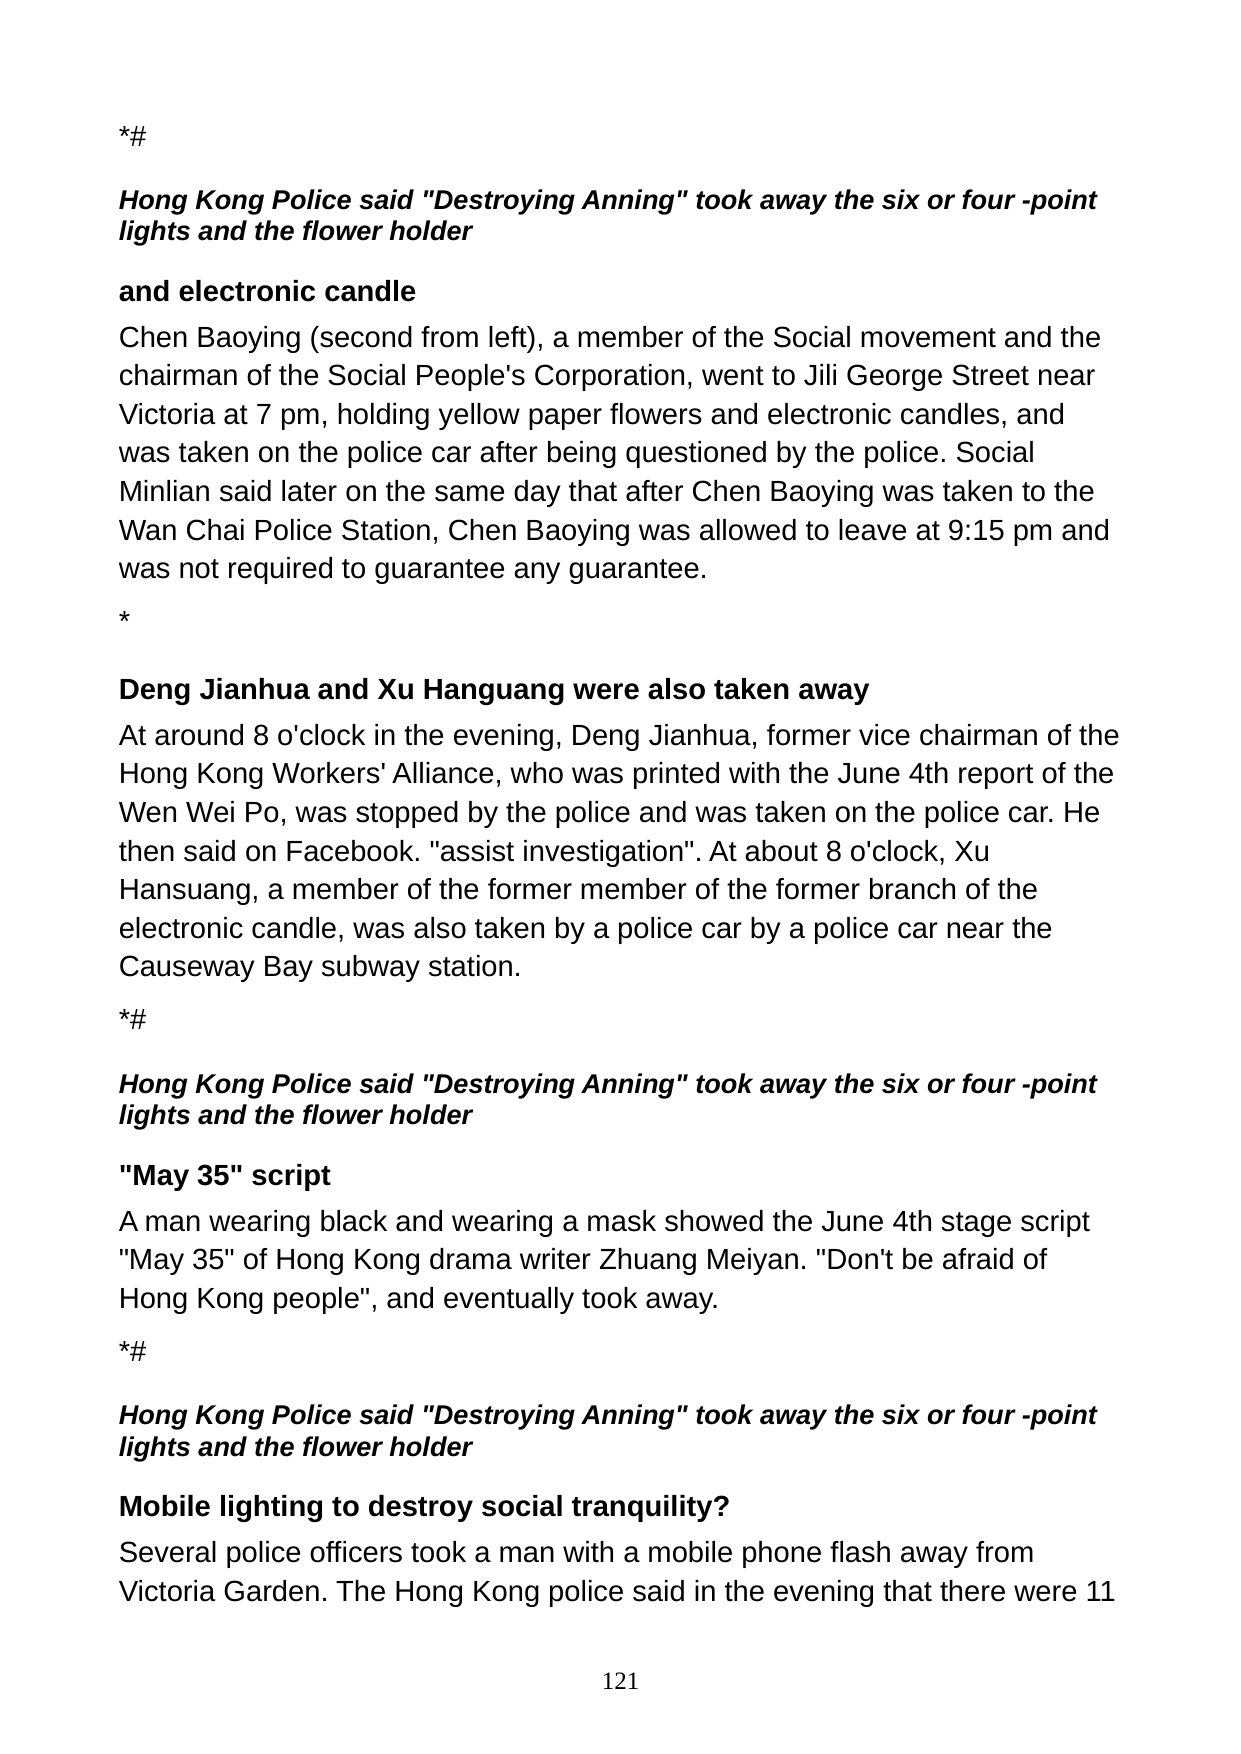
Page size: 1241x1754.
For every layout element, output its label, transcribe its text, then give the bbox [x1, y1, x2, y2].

text *# [118, 1002, 1122, 1036]
subtitle Hong Kong Police said "Destroying Anning" took away the six or four -point lights and the flower holder [118, 1399, 1122, 1462]
subtitle "May 35" script [118, 1157, 1122, 1191]
text A man wearing black and wearing a mask showed the June 4th stage script "May 35" of Hong Kong drama writer Zhuang Meiyan. "Don't be afraid of Hong Kong people", and eventually took away. [118, 1203, 1122, 1314]
subtitle Mobile lighting to destroy social tranquility? [118, 1489, 1122, 1522]
text Chen Baoying (second from left), a member of the Social movement and the chairman of the Social People's Corporation, went to Jili George Street near Victoria at 7 pm, holding yellow paper flowers and electronic candles, and was taken on the police car after being questioned by the police. Social Minlian said later on the same day that after Chen Baoying was taken to the Wan Chai Police Station, Chen Baoying was allowed to leave at 9:15 pm and was not required to guarantee any guarantee. [118, 320, 1122, 584]
subtitle and electronic candle [118, 274, 1122, 307]
text * [118, 604, 1122, 638]
text *# [118, 118, 1122, 152]
text At around 8 o'clock in the evening, Deng Jianhua, former vice chairman of the Hong Kong Workers' Alliance, who was printed with the June 4th report of the Wen Wei Po, was stopped by the police and was taken on the police car. He then said on Facebook. "assist investigation". At about 8 o'clock, Xu Hansuang, a member of the former member of the former branch of the electronic candle, was also taken by a police car by a police car near the Causeway Bay subway station. [118, 718, 1122, 983]
subtitle Hong Kong Police said "Destroying Anning" took away the six or four -point lights and the flower holder [118, 1068, 1122, 1130]
subtitle Deng Jianhua and Xu Hanguang were also taken away [118, 672, 1122, 705]
subtitle Hong Kong Police said "Destroying Anning" took away the six or four -point lights and the flower holder [118, 184, 1122, 247]
text *# [118, 1334, 1122, 1367]
text Several police officers took a man with a mobile phone flash away from Victoria Garden. The Hong Kong police said in the evening that there were 11 [118, 1535, 1122, 1607]
